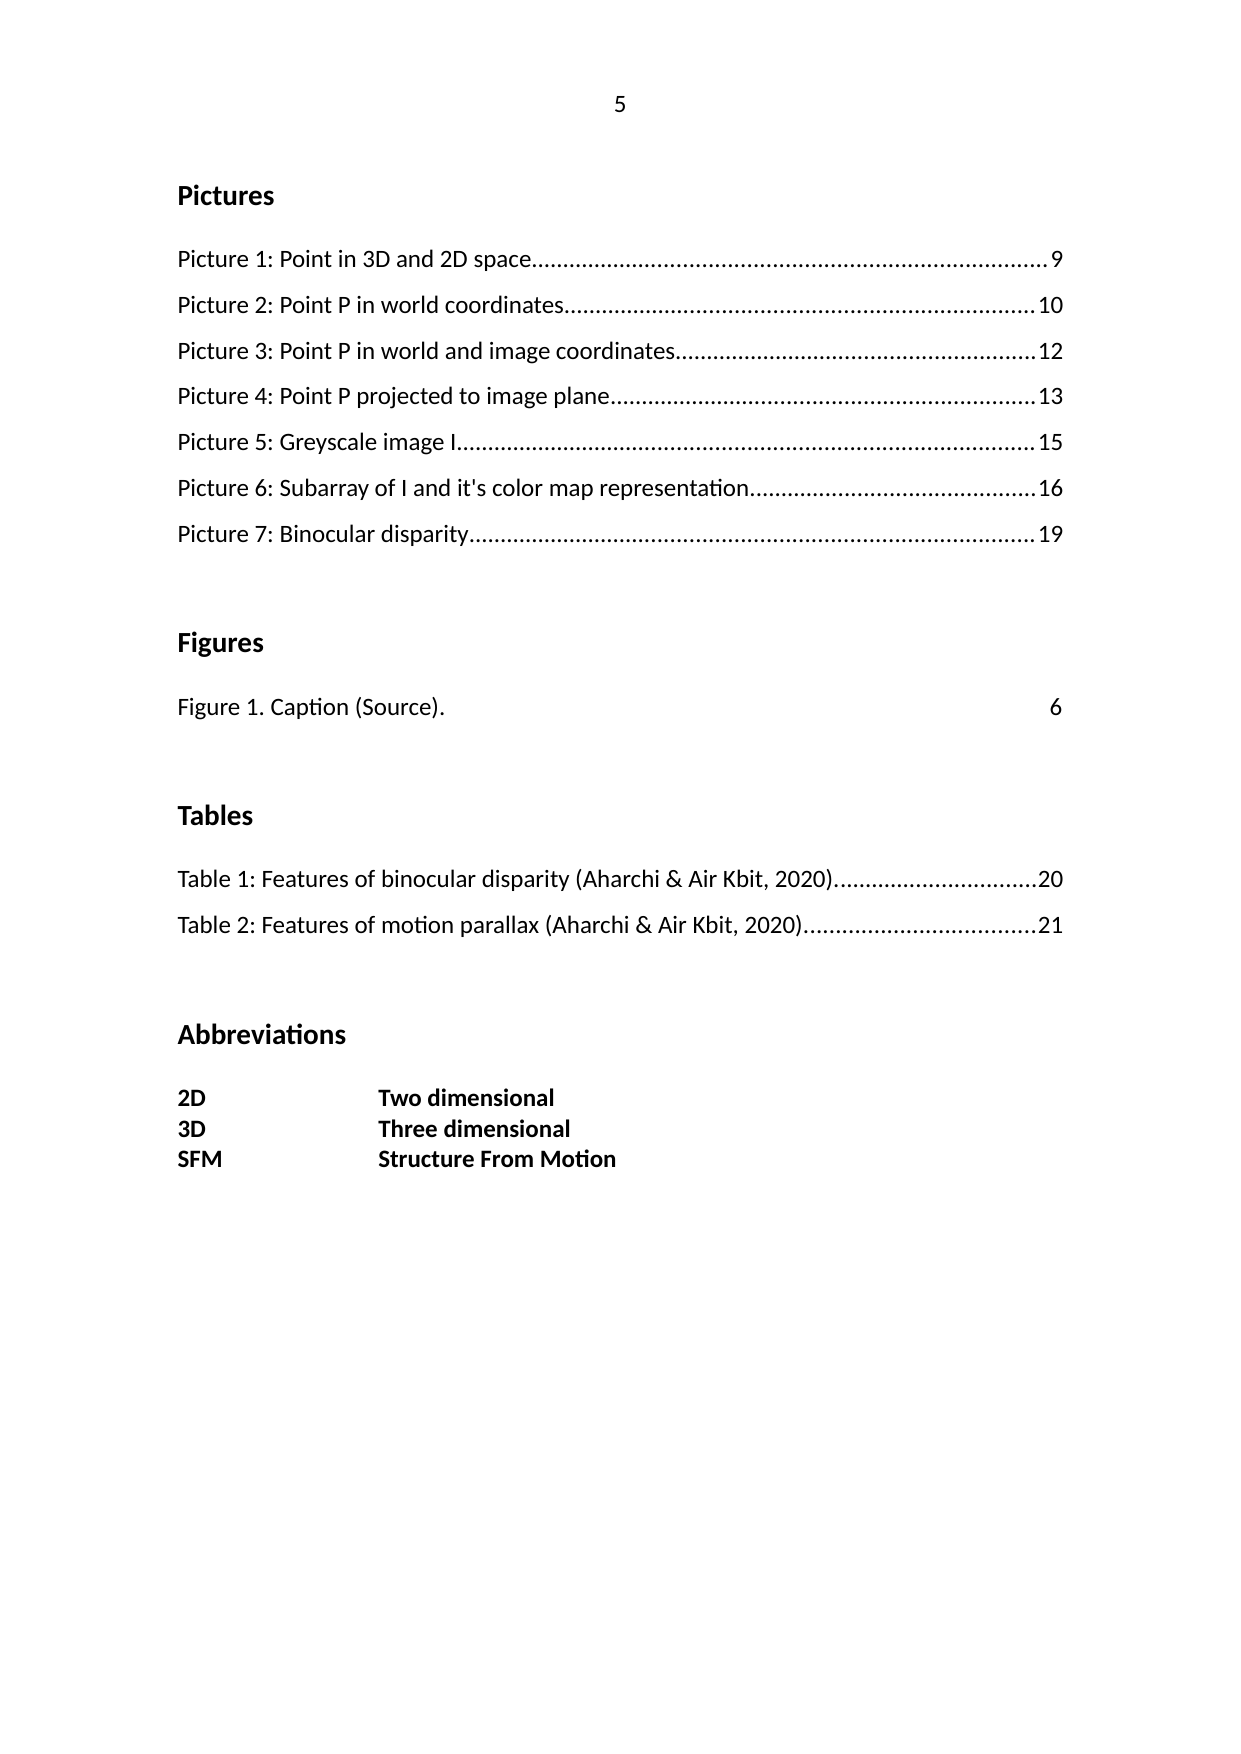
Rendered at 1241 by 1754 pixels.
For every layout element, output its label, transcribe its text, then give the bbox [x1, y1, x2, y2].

subtitle Abbreviations [177, 1016, 1063, 1052]
subtitle Tables [177, 797, 1063, 833]
text Table 1: Features of binocular disparity (Aharchi & Air Kbit, 2020). 20 [177, 863, 1063, 894]
text SFM Structure From Motion [177, 1143, 1063, 1174]
text Picture 3: Point P in world and image coordinates 12 [177, 335, 1063, 365]
text 2D Two dimensional [177, 1082, 1063, 1113]
text Picture 6: Subarray of I and it's color map representation. 16 [177, 472, 1063, 502]
text Figure 1. Caption (Source). 6 [177, 691, 1063, 721]
subtitle Pictures [177, 177, 1063, 213]
text Picture 1: Point in 3D and 2D space 9 [177, 243, 1063, 274]
text Table 2: Features of motion parallax (Aharchi & Air Kbit, 2020). 21 [177, 909, 1063, 940]
text 3D Three dimensional [177, 1113, 1063, 1143]
text Picture 5: Greyscale image I 15 [177, 426, 1063, 457]
text Picture 4: Point P projected to image plane 13 [177, 381, 1063, 411]
subtitle Figures [177, 624, 1063, 660]
text Picture 7: Binocular disparity 19 [177, 518, 1063, 548]
text Picture 2: Point P in world coordinates 10 [177, 289, 1063, 319]
